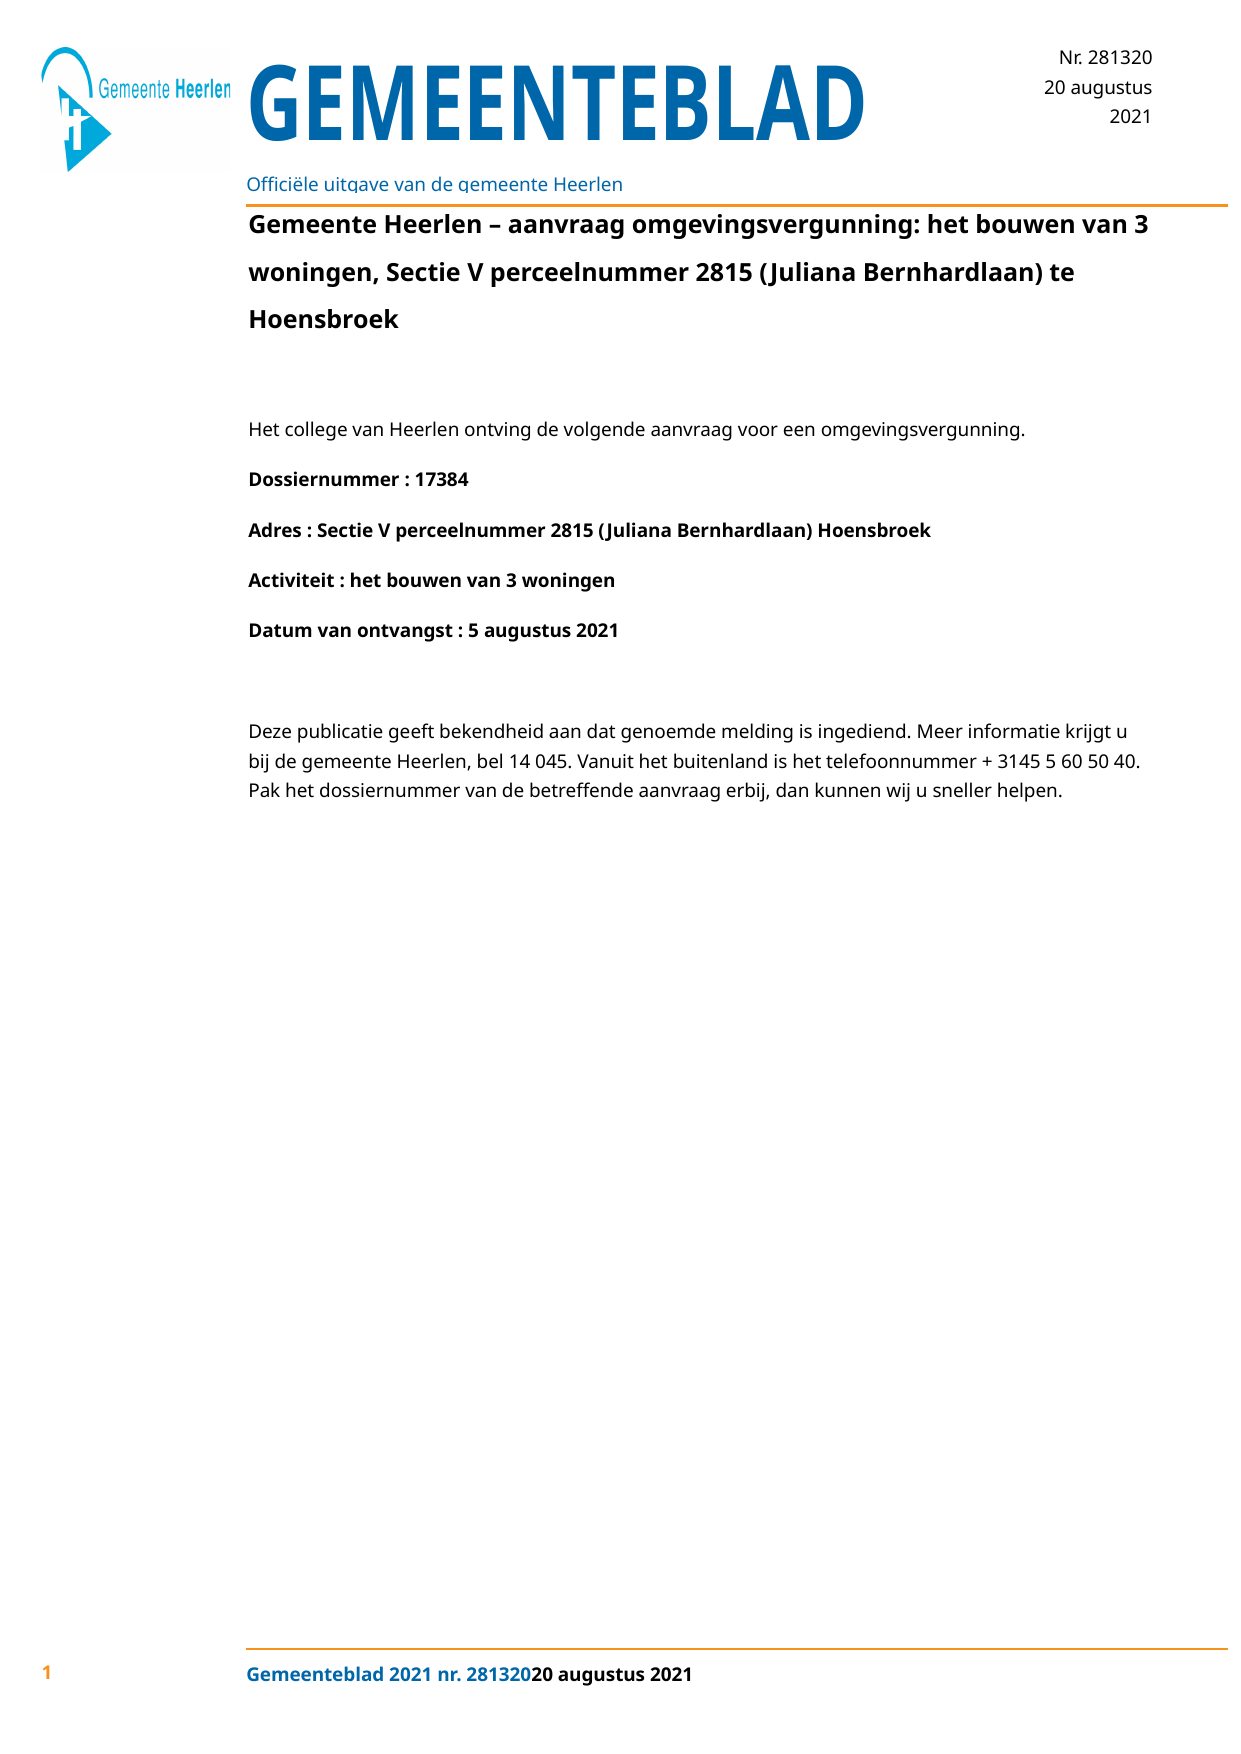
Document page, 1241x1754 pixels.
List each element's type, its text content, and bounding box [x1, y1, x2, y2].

text Datum van ontvangst : 5 augustus 2021 [248, 618, 1152, 643]
text Activiteit : het bouwen van 3 woningen [248, 567, 1152, 593]
text Het college van Heerlen ontving de volgende aanvraag voor een omgevingsvergunning. [248, 416, 1152, 442]
text Adres : Sectie V perceelnummer 2815 (Juliana Bernhardlaan) Hoensbroek [248, 517, 1152, 542]
picture [41, 47, 59, 70]
text Gemeente Heerlen – aanvraag omgevingsvergunning: het bouwen van 3 woningen, Sectie V perceelnummer 2815 (Juliana Bernhardlaan) te Hoensbroek [248, 207, 1152, 336]
text Dossiernummer : 17384 [248, 466, 1152, 492]
picture [41, 47, 231, 172]
text Deze publicatie geeft bekendheid aan dat genoemde melding is ingediend. Meer informatie krijgt u bij de gemeente Heerlen, bel 14 045. Vanuit het buitenland is het telefoonnummer + 3145 5 60 50 40. Pak het dossiernummer van de betreffende aanvraag erbij, dan kunnen wij u sneller helpen. [248, 718, 1152, 803]
